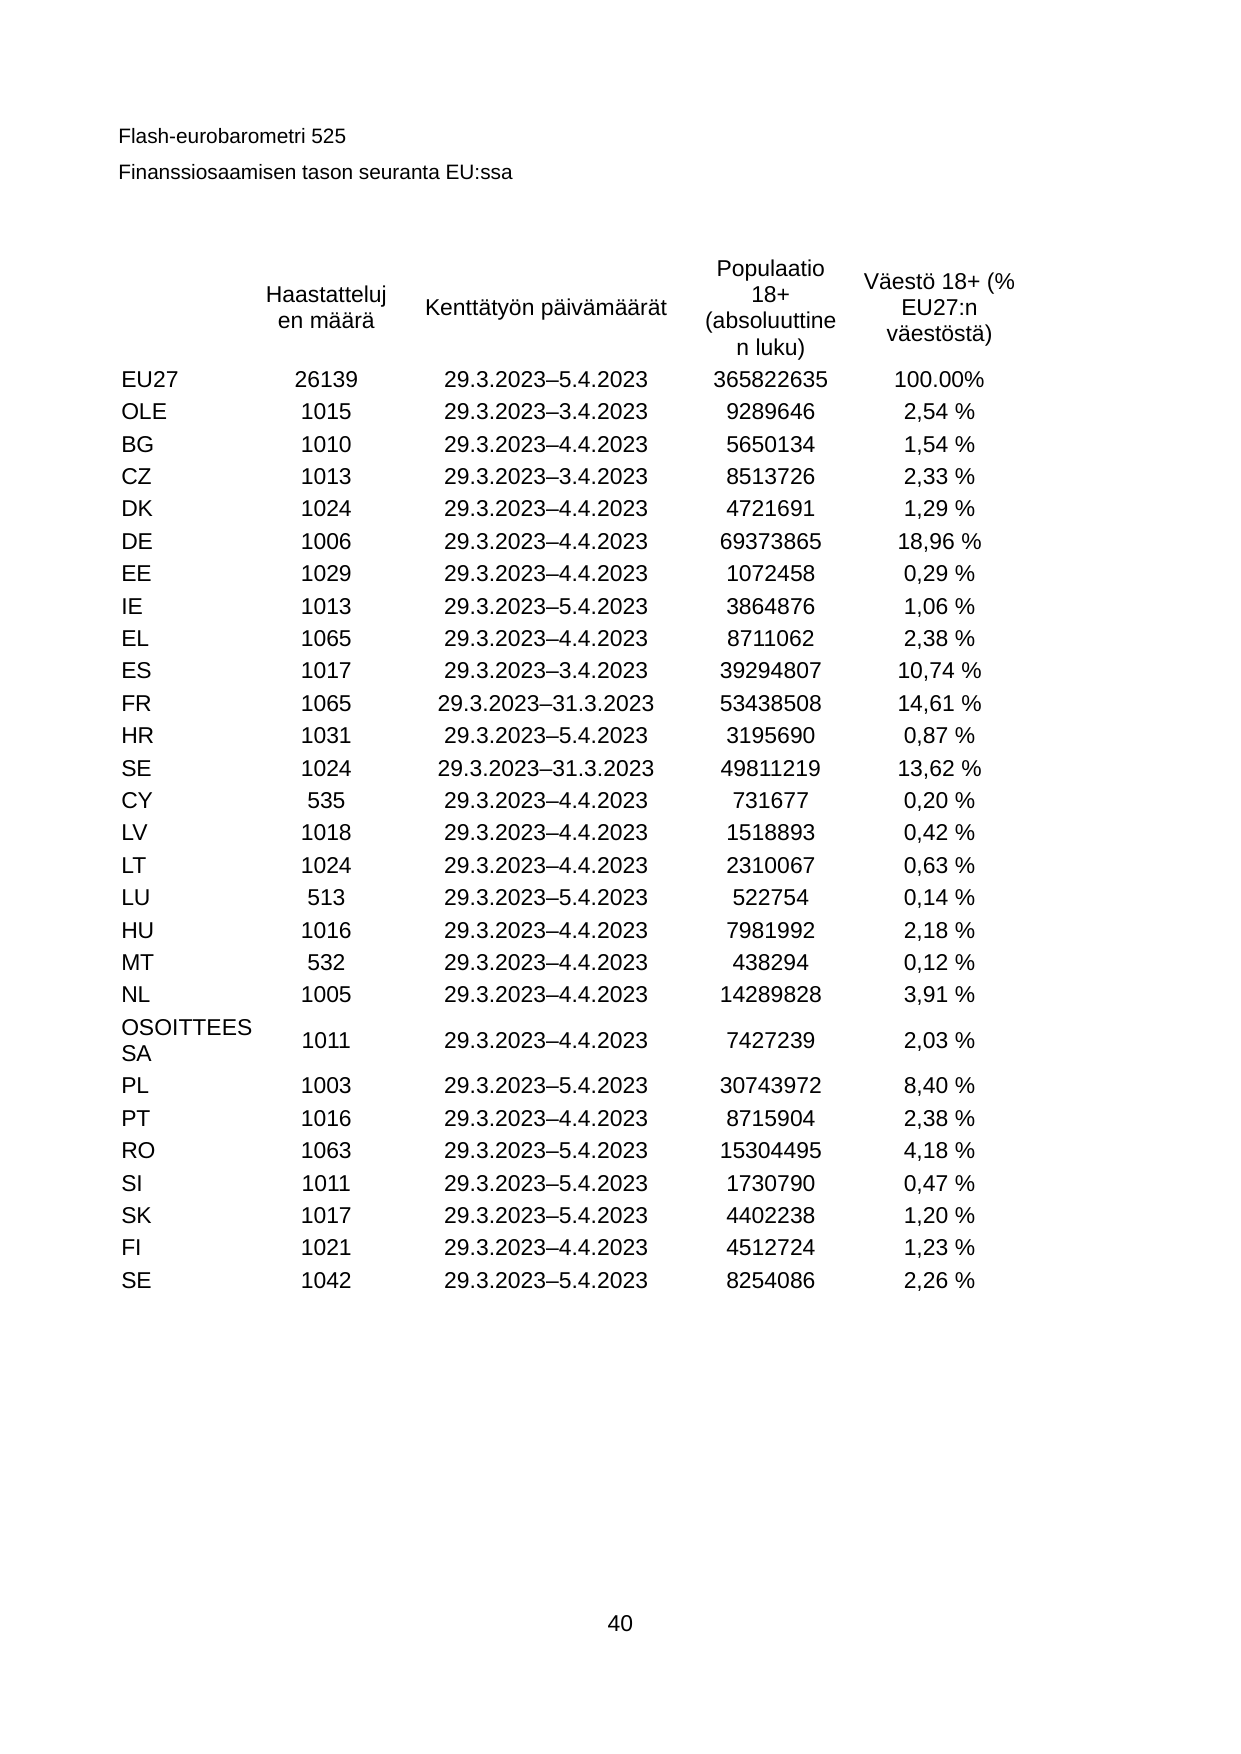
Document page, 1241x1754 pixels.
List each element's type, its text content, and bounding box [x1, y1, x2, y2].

table_cell PT [118, 1102, 257, 1134]
table_cell DK [118, 493, 257, 525]
table_cell 522754 [696, 881, 845, 913]
table_cell 29.3.2023–3.4.2023 [395, 654, 696, 687]
table_cell 0,87 % [845, 719, 1034, 752]
table_cell 29.3.2023–4.4.2023 [395, 1011, 696, 1069]
table_cell PL [118, 1069, 257, 1102]
table_cell 7981992 [696, 914, 845, 946]
table_cell 8715904 [696, 1102, 845, 1134]
table_cell 1065 [257, 622, 395, 654]
table_cell 1011 [257, 1166, 395, 1199]
table_cell ES [118, 654, 257, 687]
table_cell 100.00% [845, 363, 1034, 395]
table_cell 29.3.2023–4.4.2023 [395, 946, 696, 978]
table_cell OSOITTEESSA [118, 1011, 257, 1069]
table_cell 1018 [257, 816, 395, 849]
table_cell 29.3.2023–4.4.2023 [395, 816, 696, 849]
table_cell 30743972 [696, 1069, 845, 1102]
table_cell 8513726 [696, 460, 845, 492]
table_header [118, 252, 257, 363]
table_cell 14,61 % [845, 687, 1034, 719]
table_cell 29.3.2023–4.4.2023 [395, 784, 696, 816]
table_cell 29.3.2023–5.4.2023 [395, 1199, 696, 1231]
table_cell RO [118, 1134, 257, 1166]
table_cell IE [118, 590, 257, 622]
table_cell 1,06 % [845, 590, 1034, 622]
table_cell SE [118, 1264, 257, 1296]
table_cell 2,26 % [845, 1264, 1034, 1296]
table_cell 10,74 % [845, 654, 1034, 687]
table_cell 0,47 % [845, 1166, 1034, 1199]
table_cell 29.3.2023–5.4.2023 [395, 1264, 696, 1296]
table_cell 1005 [257, 978, 395, 1011]
table_cell 2,38 % [845, 622, 1034, 654]
table_cell 1029 [257, 557, 395, 589]
table_cell 0,14 % [845, 881, 1034, 913]
table_cell 49811219 [696, 752, 845, 784]
table_cell 1,23 % [845, 1231, 1034, 1264]
table_cell 0,29 % [845, 557, 1034, 589]
table_cell LV [118, 816, 257, 849]
table_cell 29.3.2023–4.4.2023 [395, 914, 696, 946]
table_cell CZ [118, 460, 257, 492]
table_cell 1042 [257, 1264, 395, 1296]
table_cell 1013 [257, 460, 395, 492]
table_cell 1010 [257, 428, 395, 460]
table_cell 29.3.2023–5.4.2023 [395, 1134, 696, 1166]
table_cell 3,91 % [845, 978, 1034, 1011]
table_cell 3195690 [696, 719, 845, 752]
table_cell 1072458 [696, 557, 845, 589]
table_cell CY [118, 784, 257, 816]
table_cell 1024 [257, 493, 395, 525]
table_cell NL [118, 978, 257, 1011]
table_cell 0,20 % [845, 784, 1034, 816]
table_cell 4,18 % [845, 1134, 1034, 1166]
table_cell 438294 [696, 946, 845, 978]
table_cell 29.3.2023–4.4.2023 [395, 525, 696, 557]
table_cell 1024 [257, 752, 395, 784]
table_cell 53438508 [696, 687, 845, 719]
table_cell 14289828 [696, 978, 845, 1011]
table_header Kenttätyön päivämäärät [395, 252, 696, 363]
table_cell 29.3.2023–4.4.2023 [395, 849, 696, 881]
table_cell 1031 [257, 719, 395, 752]
table_cell 0,12 % [845, 946, 1034, 978]
table_cell 1730790 [696, 1166, 845, 1199]
table_cell 39294807 [696, 654, 845, 687]
table_cell 2,33 % [845, 460, 1034, 492]
table_cell 1021 [257, 1231, 395, 1264]
table_cell 29.3.2023–3.4.2023 [395, 460, 696, 492]
table_cell 1,54 % [845, 428, 1034, 460]
table_cell 1065 [257, 687, 395, 719]
table_cell 29.3.2023–5.4.2023 [395, 881, 696, 913]
table_cell 1015 [257, 395, 395, 428]
table_cell 731677 [696, 784, 845, 816]
table_cell LU [118, 881, 257, 913]
table_cell 29.3.2023–5.4.2023 [395, 719, 696, 752]
table_cell 1016 [257, 914, 395, 946]
table_cell LT [118, 849, 257, 881]
table_cell 69373865 [696, 525, 845, 557]
table_cell 29.3.2023–4.4.2023 [395, 622, 696, 654]
table_cell 535 [257, 784, 395, 816]
table_cell 2,54 % [845, 395, 1034, 428]
table_cell EU27 [118, 363, 257, 395]
table_cell 0,42 % [845, 816, 1034, 849]
table_cell 513 [257, 881, 395, 913]
table_header Populaatio 18+ (absoluuttinen luku) [696, 252, 845, 363]
table_cell MT [118, 946, 257, 978]
table_cell 3864876 [696, 590, 845, 622]
table_cell 29.3.2023–5.4.2023 [395, 1069, 696, 1102]
table_cell 5650134 [696, 428, 845, 460]
table_cell 365822635 [696, 363, 845, 395]
table_cell 29.3.2023–5.4.2023 [395, 363, 696, 395]
table_cell SK [118, 1199, 257, 1231]
table_cell HU [118, 914, 257, 946]
table_cell 1011 [257, 1011, 395, 1069]
table_cell 18,96 % [845, 525, 1034, 557]
table_cell 26139 [257, 363, 395, 395]
table_cell 29.3.2023–4.4.2023 [395, 557, 696, 589]
table_cell 29.3.2023–4.4.2023 [395, 1102, 696, 1134]
table_cell 1003 [257, 1069, 395, 1102]
table_cell 29.3.2023–4.4.2023 [395, 428, 696, 460]
table_cell 29.3.2023–31.3.2023 [395, 687, 696, 719]
table_cell 8254086 [696, 1264, 845, 1296]
table_cell 1016 [257, 1102, 395, 1134]
table_cell 29.3.2023–3.4.2023 [395, 395, 696, 428]
table_cell 1063 [257, 1134, 395, 1166]
table_cell 29.3.2023–5.4.2023 [395, 1166, 696, 1199]
table_cell 1017 [257, 654, 395, 687]
table_cell 0,63 % [845, 849, 1034, 881]
table_cell EE [118, 557, 257, 589]
table_cell 2310067 [696, 849, 845, 881]
table_cell 13,62 % [845, 752, 1034, 784]
table_cell 29.3.2023–5.4.2023 [395, 590, 696, 622]
table_cell 9289646 [696, 395, 845, 428]
table_cell 7427239 [696, 1011, 845, 1069]
table_cell BG [118, 428, 257, 460]
table_cell 4402238 [696, 1199, 845, 1231]
table_cell 532 [257, 946, 395, 978]
table_cell 2,38 % [845, 1102, 1034, 1134]
table_cell EL [118, 622, 257, 654]
table_cell FR [118, 687, 257, 719]
table_cell 29.3.2023–4.4.2023 [395, 1231, 696, 1264]
table_cell 8711062 [696, 622, 845, 654]
table_cell 1006 [257, 525, 395, 557]
table_cell 1013 [257, 590, 395, 622]
table_cell 1,20 % [845, 1199, 1034, 1231]
table_cell OLE [118, 395, 257, 428]
table_cell SE [118, 752, 257, 784]
table_header Väestö 18+ (% EU27:n väestöstä) [845, 252, 1034, 363]
table_cell 15304495 [696, 1134, 845, 1166]
table_cell 1,29 % [845, 493, 1034, 525]
table_cell 4512724 [696, 1231, 845, 1264]
table_cell 29.3.2023–31.3.2023 [395, 752, 696, 784]
table_cell 4721691 [696, 493, 845, 525]
table_cell 8,40 % [845, 1069, 1034, 1102]
table_cell 29.3.2023–4.4.2023 [395, 493, 696, 525]
table_cell 29.3.2023–4.4.2023 [395, 978, 696, 1011]
table_cell SI [118, 1166, 257, 1199]
table_cell FI [118, 1231, 257, 1264]
table_cell HR [118, 719, 257, 752]
table_header Haastattelujen määrä [257, 252, 395, 363]
table_cell 1518893 [696, 816, 845, 849]
table_cell 2,03 % [845, 1011, 1034, 1069]
table_cell 2,18 % [845, 914, 1034, 946]
table_cell 1024 [257, 849, 395, 881]
table_cell 1017 [257, 1199, 395, 1231]
table_cell DE [118, 525, 257, 557]
